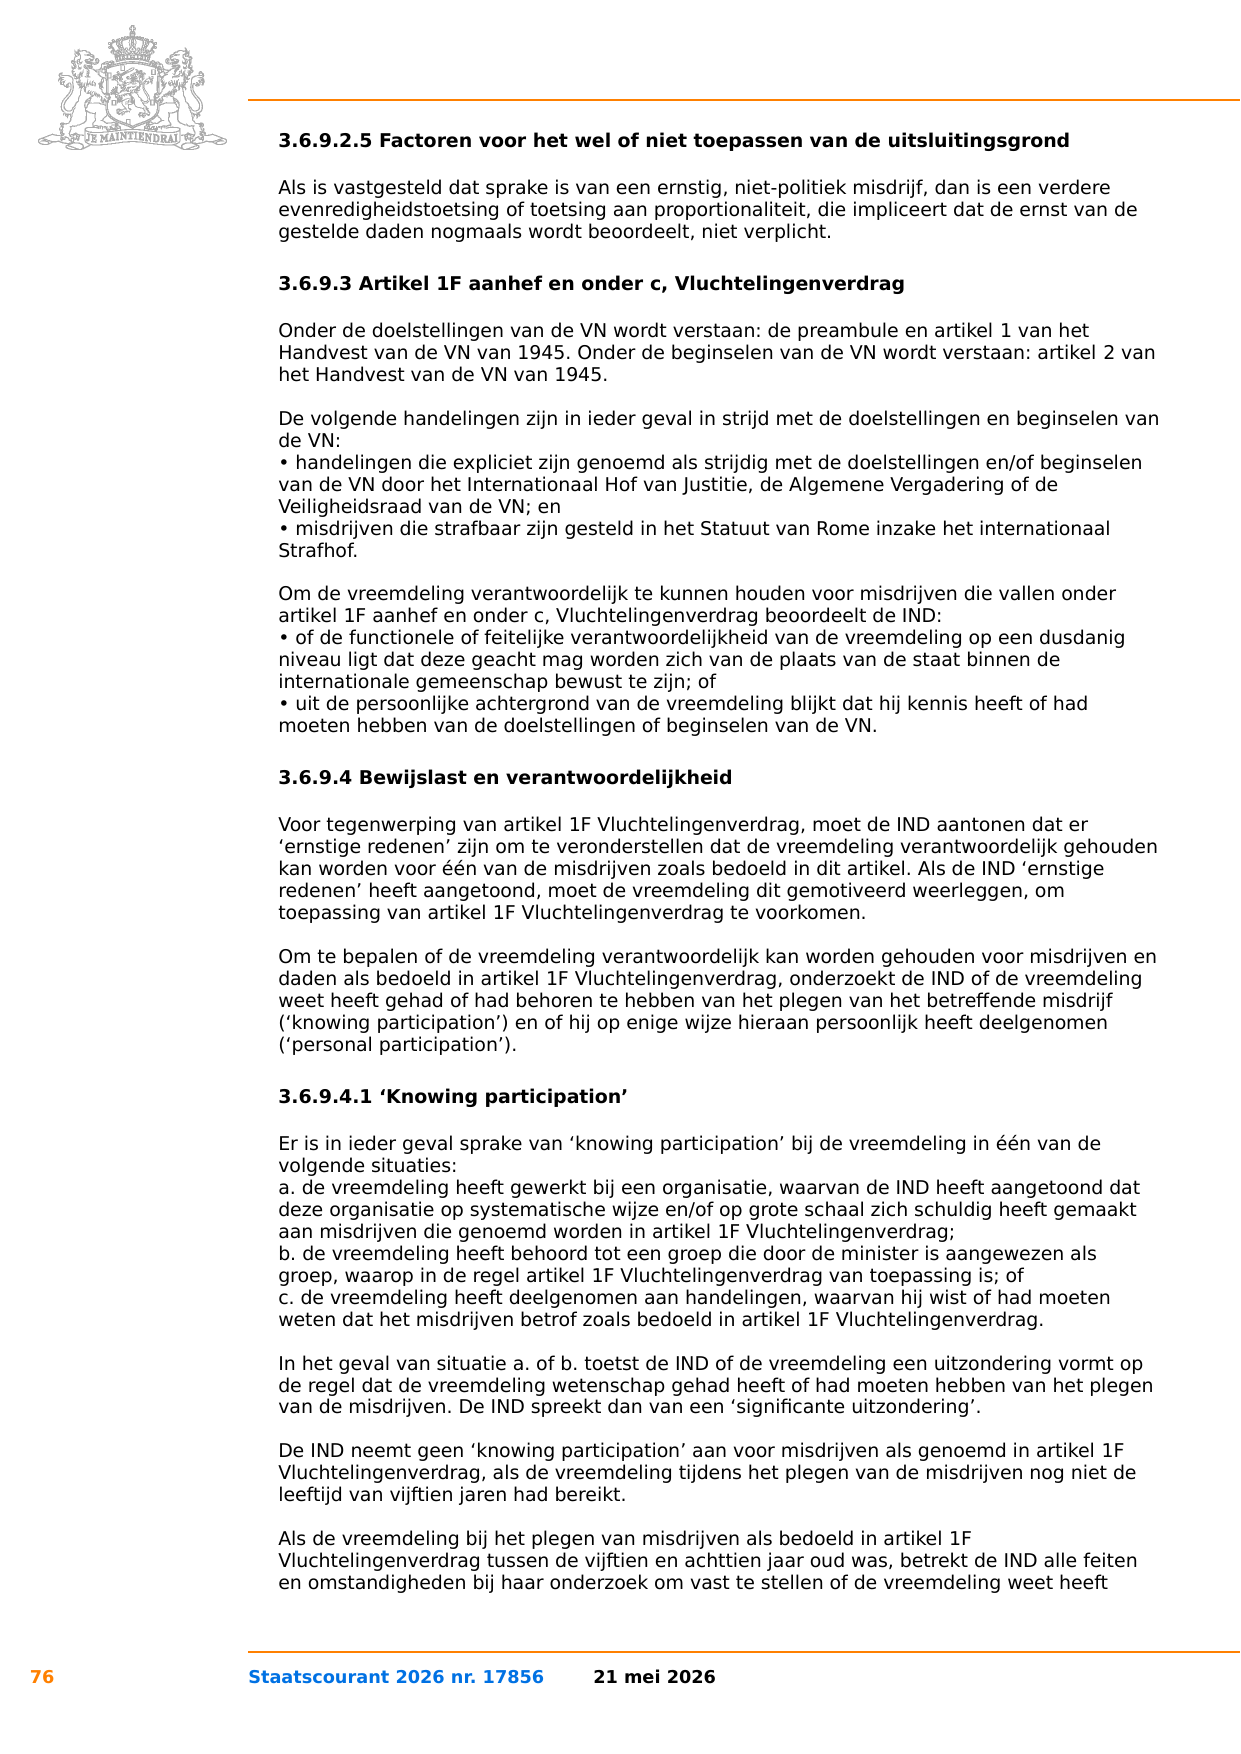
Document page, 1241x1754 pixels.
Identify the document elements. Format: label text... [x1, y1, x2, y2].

subtitle 3.6.9.3 Artikel 1F aanhef en onder c, Vluchtelingenverdrag [278, 273, 1163, 295]
text Om te bepalen of de vreemdeling verantwoordelijk kan worden gehouden voor misdrijven en daden als bedoeld in artikel 1F Vluchtelingenverdrag, onderzoekt de IND of de vreemdeling weet heeft gehad of had behoren te hebben van het plegen van het betreffende misdrijf (‘knowing participation’) en of hij op enige wijze hieraan persoonlijk heeft deelgenomen (‘personal participation’). [278, 946, 1163, 1056]
text • misdrijven die strafbaar zijn gesteld in het Statuut van Rome inzake het internationaal Strafhof. [278, 517, 1163, 561]
text a. de vreemdeling heeft gewerkt bij een organisatie, waarvan de IND heeft aangetoond dat deze organisatie op systematische wijze en/of op grote schaal zich schuldig heeft gemaakt aan misdrijven die genoemd worden in artikel 1F Vluchtelingenverdrag; [278, 1177, 1163, 1243]
text De volgende handelingen zijn in ieder geval in strijd met de doelstellingen en beginselen van de VN: [278, 408, 1163, 452]
picture [38, 25, 227, 150]
subtitle 3.6.9.2.5 Factoren voor het wel of niet toepassen van de uitsluitingsgrond [278, 130, 1163, 152]
subtitle 3.6.9.4.1 ‘Knowing participation’ [278, 1086, 1163, 1108]
text Als is vastgesteld dat sprake is van een ernstig, niet-politiek misdrijf, dan is een verdere evenredigheidstoetsing of toetsing aan proportionaliteit, die impliceert dat de ernst van de gestelde daden nogmaals wordt beoordeelt, niet verplicht. [278, 177, 1163, 243]
text Als de vreemdeling bij het plegen van misdrijven als bedoeld in artikel 1F Vluchtelingenverdrag tussen de vijftien en achttien jaar oud was, betrekt de IND alle feiten en omstandigheden bij haar onderzoek om vast te stellen of de vreemdeling weet heeft [278, 1528, 1163, 1594]
text Om de vreemdeling verantwoordelijk te kunnen houden voor misdrijven die vallen onder artikel 1F aanhef en onder c, Vluchtelingenverdrag beoordeelt de IND: [278, 583, 1163, 627]
text Voor tegenwerping van artikel 1F Vluchtelingenverdrag, moet de IND aantonen dat er ‘ernstige redenen’ zijn om te veronderstellen dat de vreemdeling verantwoordelijk gehouden kan worden voor één van de misdrijven zoals bedoeld in dit artikel. Als de IND ‘ernstige redenen’ heeft aangetoond, moet de vreemdeling dit gemotiveerd weerleggen, om toepassing van artikel 1F Vluchtelingenverdrag te voorkomen. [278, 814, 1163, 924]
text • of de functionele of feitelijke verantwoordelijkheid van de vreemdeling op een dusdanig niveau ligt dat deze geacht mag worden zich van de plaats van de staat binnen de internationale gemeenschap bewust te zijn; of [278, 627, 1163, 693]
subtitle 3.6.9.4 Bewijslast en verantwoordelijkheid [278, 767, 1163, 789]
text c. de vreemdeling heeft deelgenomen aan handelingen, waarvan hij wist of had moeten weten dat het misdrijven betrof zoals bedoeld in artikel 1F Vluchtelingenverdrag. [278, 1287, 1163, 1331]
text Onder de doelstellingen van de VN wordt verstaan: de preambule en artikel 1 van het Handvest van de VN van 1945. Onder de beginselen van de VN wordt verstaan: artikel 2 van het Handvest van de VN van 1945. [278, 320, 1163, 386]
text In het geval van situatie a. of b. toetst de IND of de vreemdeling een uitzondering vormt op de regel dat de vreemdeling wetenschap gehad heeft of had moeten hebben van het plegen van de misdrijven. De IND spreekt dan van een ‘significante uitzondering’. [278, 1352, 1163, 1418]
text • handelingen die expliciet zijn genoemd als strijdig met de doelstellingen en/of beginselen van de VN door het Internationaal Hof van Justitie, de Algemene Vergadering of de Veiligheidsraad van de VN; en [278, 452, 1163, 517]
text • uit de persoonlijke achtergrond van de vreemdeling blijkt dat hij kennis heeft of had moeten hebben van de doelstellingen of beginselen van de VN. [278, 693, 1163, 737]
text Er is in ieder geval sprake van ‘knowing participation’ bij de vreemdeling in één van de volgende situaties: [278, 1133, 1163, 1177]
text b. de vreemdeling heeft behoord tot een groep die door de minister is aangewezen als groep, waarop in de regel artikel 1F Vluchtelingenverdrag van toepassing is; of [278, 1243, 1163, 1287]
text De IND neemt geen ‘knowing participation’ aan voor misdrijven als genoemd in artikel 1F Vluchtelingenverdrag, als de vreemdeling tijdens het plegen van de misdrijven nog niet de leeftijd van vijftien jaren had bereikt. [278, 1440, 1163, 1506]
